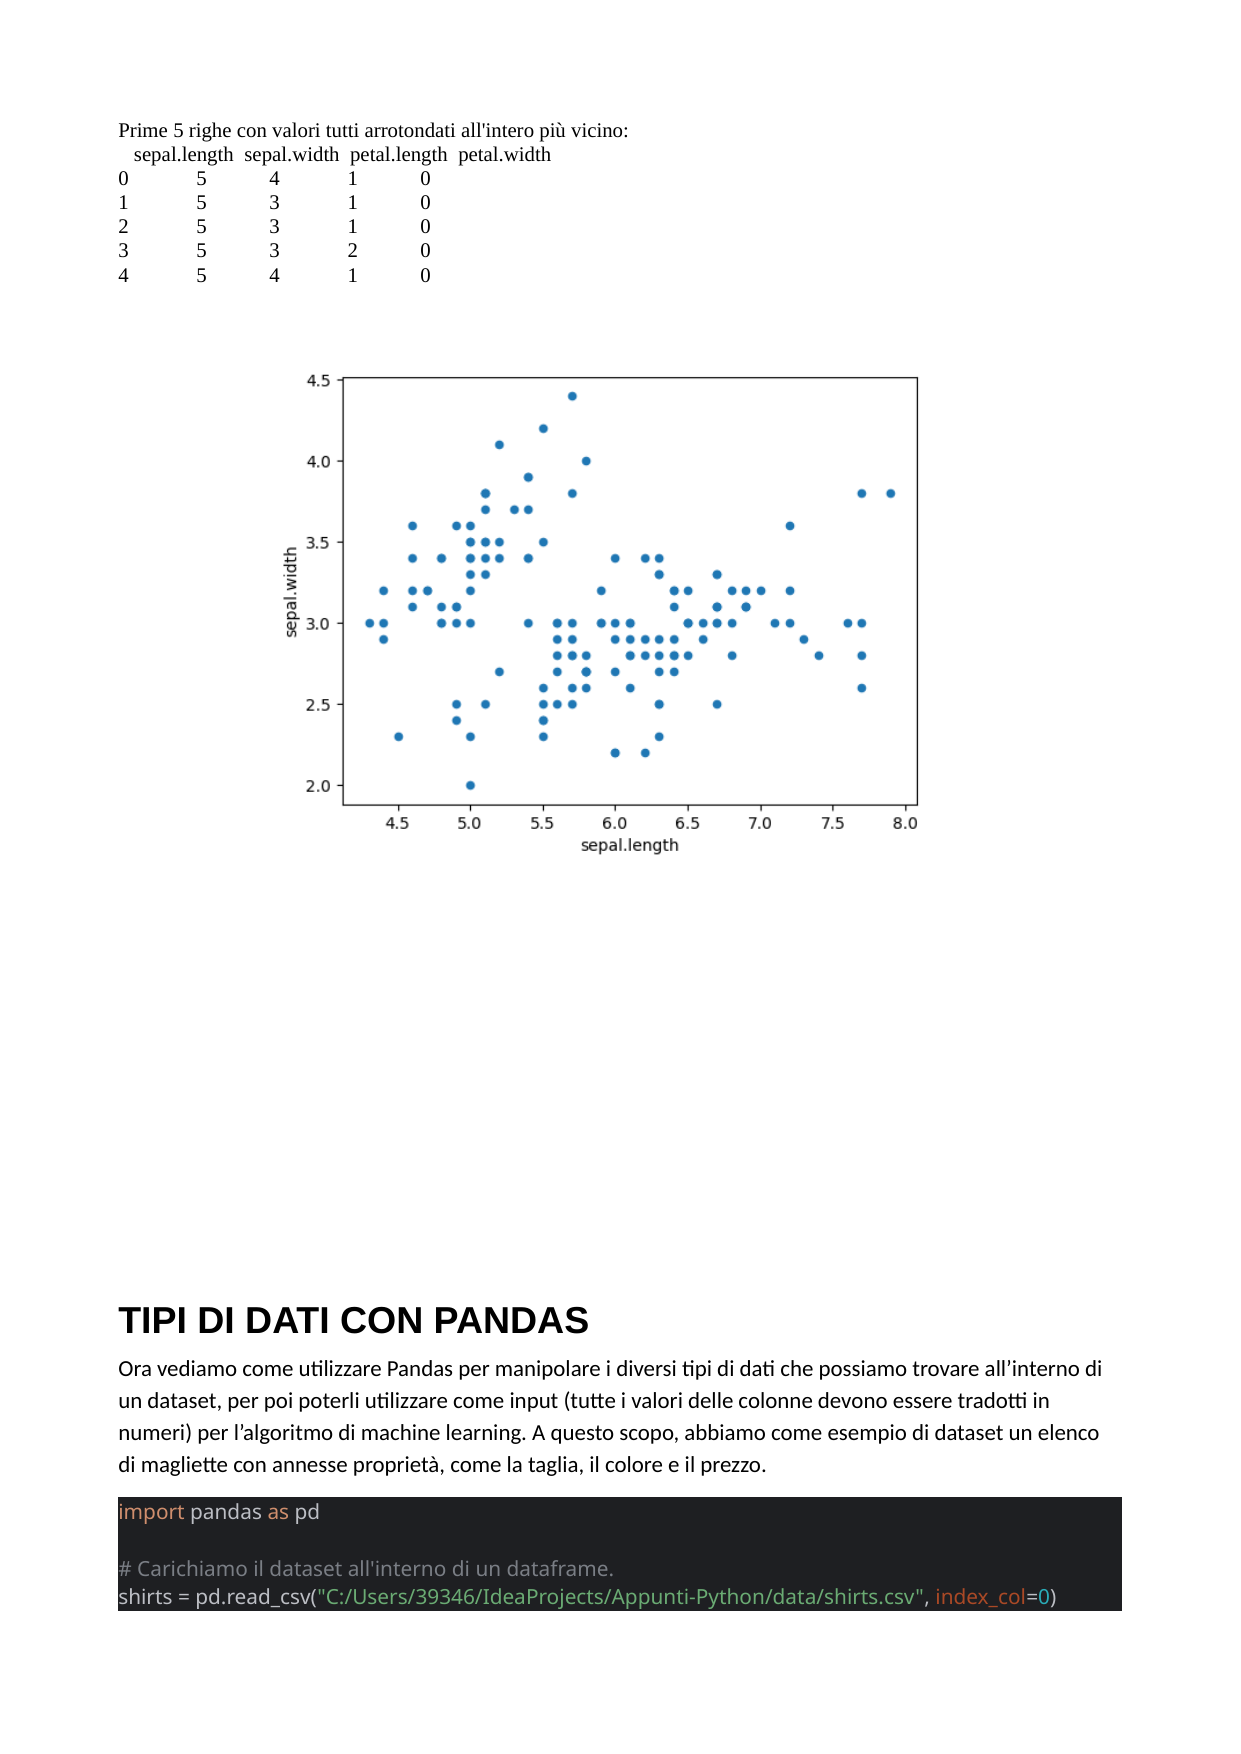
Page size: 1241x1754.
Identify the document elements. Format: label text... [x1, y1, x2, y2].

subtitle TIPI DI DATI CON PANDAS [118, 1298, 1122, 1341]
text 1 5 3 1 0 [118, 190, 1122, 214]
text 0 5 4 1 0 [118, 166, 1122, 190]
text Ora vediamo come utilizzare Pandas per manipolare i diversi tipi di dati che possiamo trovare all’interno di un dataset, per poi poterli utilizzare come input (tutte i valori delle colonne devono essere tradotti in numeri) per l’algoritmo di machine learning. A questo scopo, abbiamo come esempio di dataset un elenco di magliette con annesse proprietà, come la taglia, il colore e il prezzo. [118, 1354, 1122, 1478]
text Prime 5 righe con valori tutti arrotondati all'intero più vicino: [118, 118, 1122, 142]
text sepal.length sepal.width petal.length petal.width [118, 142, 1122, 166]
text import pandas as pd # Carichiamo il dataset all'interno di un dataframe. shirts = pd.read_csv("C:/Users/39346/IdeaProjects/Appunti-Python/data/shirts.csv", index_col=0) [118, 1497, 1122, 1611]
text 3 5 3 2 0 [118, 238, 1122, 262]
text 4 5 4 1 0 [118, 262, 1122, 287]
picture [250, 310, 991, 866]
text 2 5 3 1 0 [118, 214, 1122, 238]
